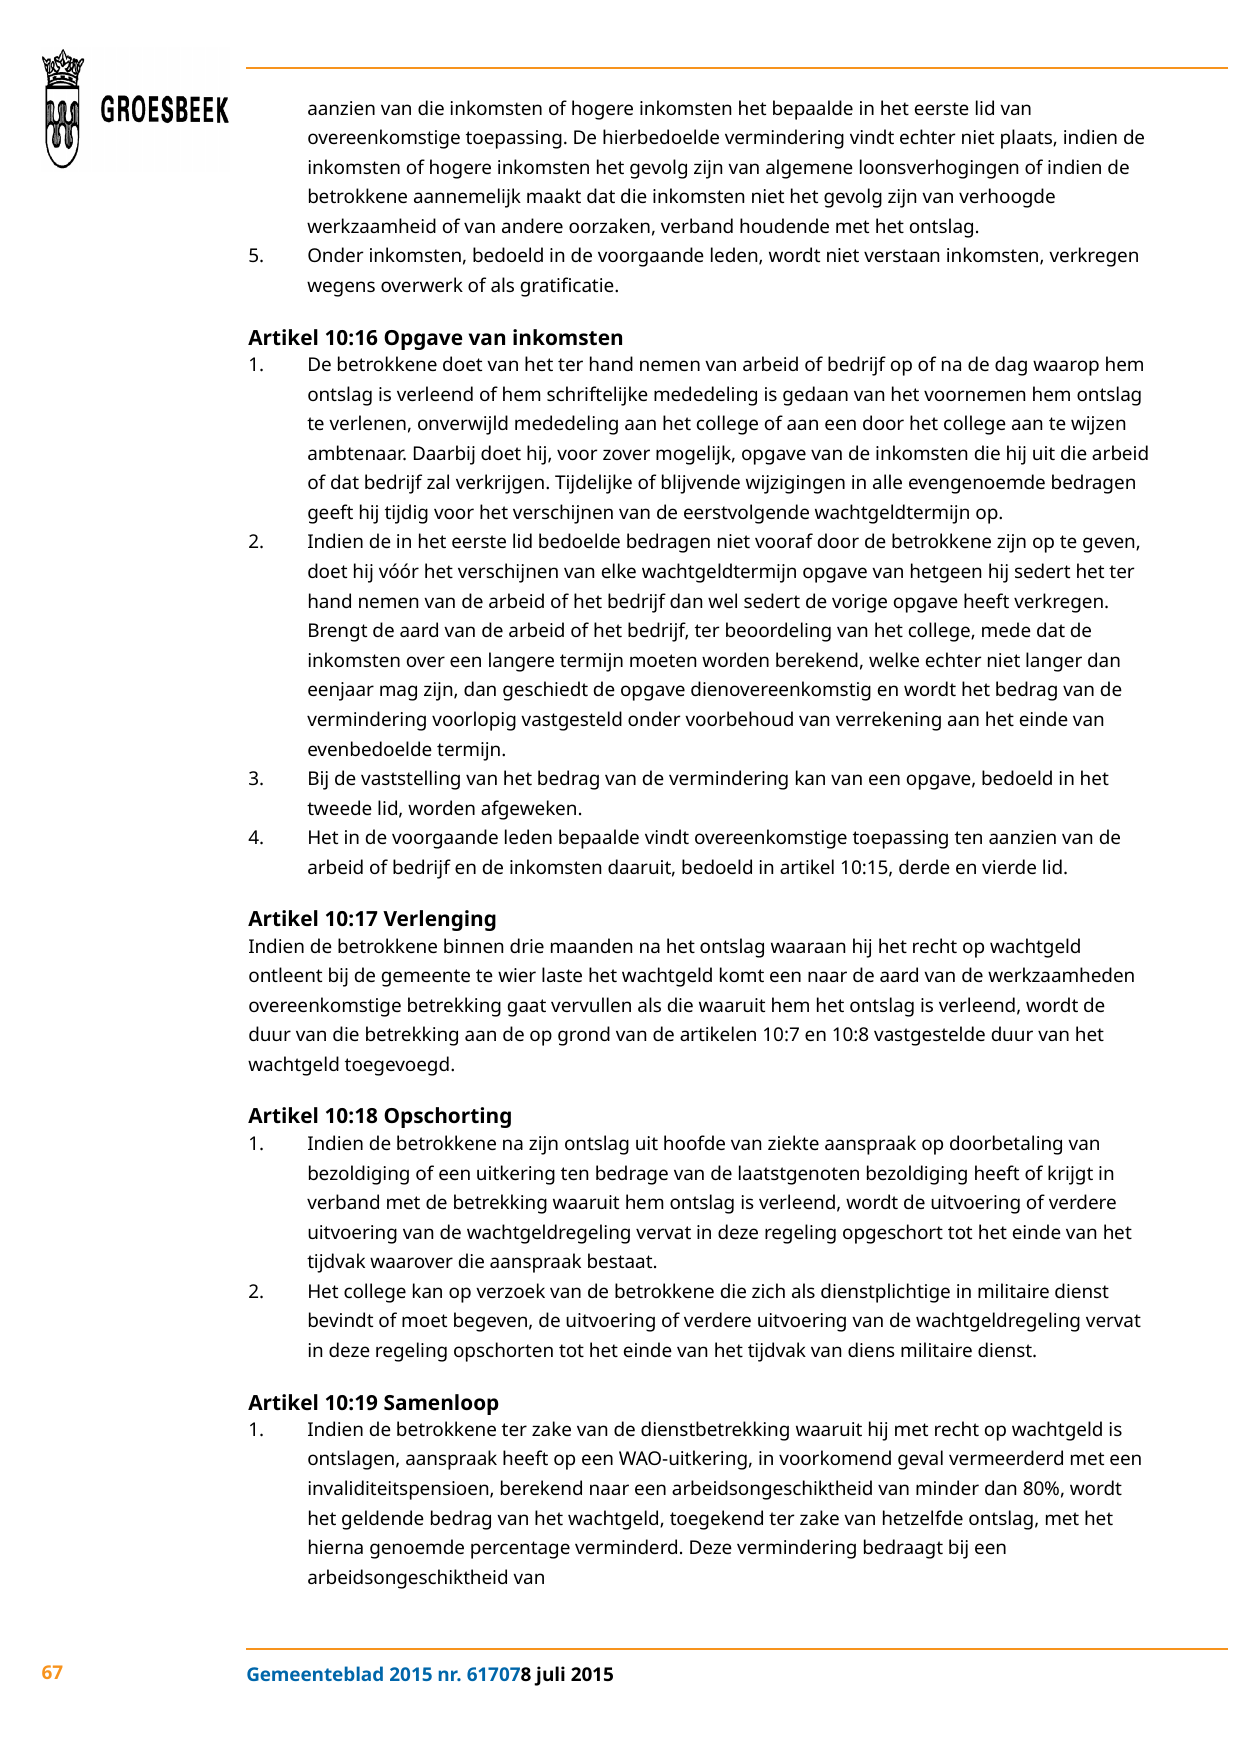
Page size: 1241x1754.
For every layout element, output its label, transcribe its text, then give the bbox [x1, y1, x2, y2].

text Indien de betrokkene binnen drie maanden na het ontslag waaraan hij het recht op wachtgeld ontleent bij de gemeente te wier laste het wachtgeld komt een naar de aard van de werkzaamheden overeenkomstige betrekking gaat vervullen als die waaruit hem het ontslag is verleend, wordt de duur van die betrekking aan de op grond van de artikelen 10:7 en 10:8 vastgestelde duur van het wachtgeld toegevoegd. [248, 933, 1152, 1077]
text Artikel 10:18 Opschorting [248, 1102, 1152, 1130]
picture [41, 47, 231, 172]
list Indien de in het eerste lid bedoelde bedragen niet vooraf door de betrokkene zijn op te geven, doet hij vóór het verschijnen van elke wachtgeldtermijn opgave van hetgeen hij sedert het ter hand nemen van de arbeid of het bedrijf dan wel sedert de vorige opgave heeft verkregen. Brengt de aard van de arbeid of het bedrijf, ter beoordeling van het college, mede dat de inkomsten over een langere termijn moeten worden berekend, welke echter niet langer dan eenjaar mag zijn, dan geschiedt de opgave dienovereenkomstig en wordt het bedrag van de vermindering voorlopig vastgesteld onder voorbehoud van verrekening aan het einde van evenbedoelde termijn. [248, 529, 1152, 761]
list Het college kan op verzoek van de betrokkene die zich als dienstplichtige in militaire dienst bevindt of moet begeven, de uitvoering of verdere uitvoering van de wachtgeldregeling vervat in deze regeling opschorten tot het einde van het tijdvak van diens militaire dienst. [248, 1278, 1152, 1363]
list Bij de vaststelling van het bedrag van de vermindering kan van een opgave, bedoeld in het tweede lid, worden afgeweken. [248, 765, 1152, 821]
text Artikel 10:17 Verlenging [248, 904, 1152, 933]
text Artikel 10:16 Opgave van inkomsten [248, 323, 1152, 351]
list Het in de voorgaande leden bepaalde vindt overeenkomstige toepassing ten aanzien van de arbeid of bedrijf en de inkomsten daaruit, bedoeld in artikel 10:15, derde en vierde lid. [248, 824, 1152, 880]
list aanzien van die inkomsten of hogere inkomsten het bepaalde in het eerste lid van overeenkomstige toepassing. De hierbedoelde vermindering vindt echter niet plaats, indien de inkomsten of hogere inkomsten het gevolg zijn van algemene loonsverhogingen of indien de betrokkene aannemelijk maakt dat die inkomsten niet het gevolg zijn van verhoogde werkzaamheid of van andere oorzaken, verband houdende met het ontslag. [248, 95, 1152, 239]
list De betrokkene doet van het ter hand nemen van arbeid of bedrijf op of na de dag waarop hem ontslag is verleend of hem schriftelijke mededeling is gedaan van het voornemen hem ontslag te verlenen, onverwijld mededeling aan het college of aan een door het college aan te wijzen ambtenaar. Daarbij doet hij, voor zover mogelijk, opgave van de inkomsten die hij uit die arbeid of dat bedrijf zal verkrijgen. Tijdelijke of blijvende wijzigingen in alle evengenoemde bedragen geeft hij tijdig voor het verschijnen van de eerstvolgende wachtgeldtermijn op. [248, 351, 1152, 525]
list Indien de betrokkene na zijn ontslag uit hoofde van ziekte aanspraak op doorbetaling van bezoldiging of een uitkering ten bedrage van de laatstgenoten bezoldiging heeft of krijgt in verband met de betrekking waaruit hem ontslag is verleend, wordt de uitvoering of verdere uitvoering van de wachtgeldregeling vervat in deze regeling opgeschort tot het einde van het tijdvak waarover die aanspraak bestaat. [248, 1130, 1152, 1274]
list Indien de betrokkene ter zake van de dienstbetrekking waaruit hij met recht op wachtgeld is ontslagen, aanspraak heeft op een WAO-uitkering, in voorkomend geval vermeerderd met een invaliditeitspensioen, berekend naar een arbeidsongeschiktheid van minder dan 80%, wordt het geldende bedrag van het wachtgeld, toegekend ter zake van hetzelfde ontslag, met het hierna genoemde percentage verminderd. Deze vermindering bedraagt bij een arbeidsongeschiktheid van [248, 1416, 1152, 1590]
text Artikel 10:19 Samenloop [248, 1388, 1152, 1416]
list Onder inkomsten, bedoeld in de voorgaande leden, wordt niet verstaan inkomsten, verkregen wegens overwerk of als gratificatie. [248, 243, 1152, 298]
